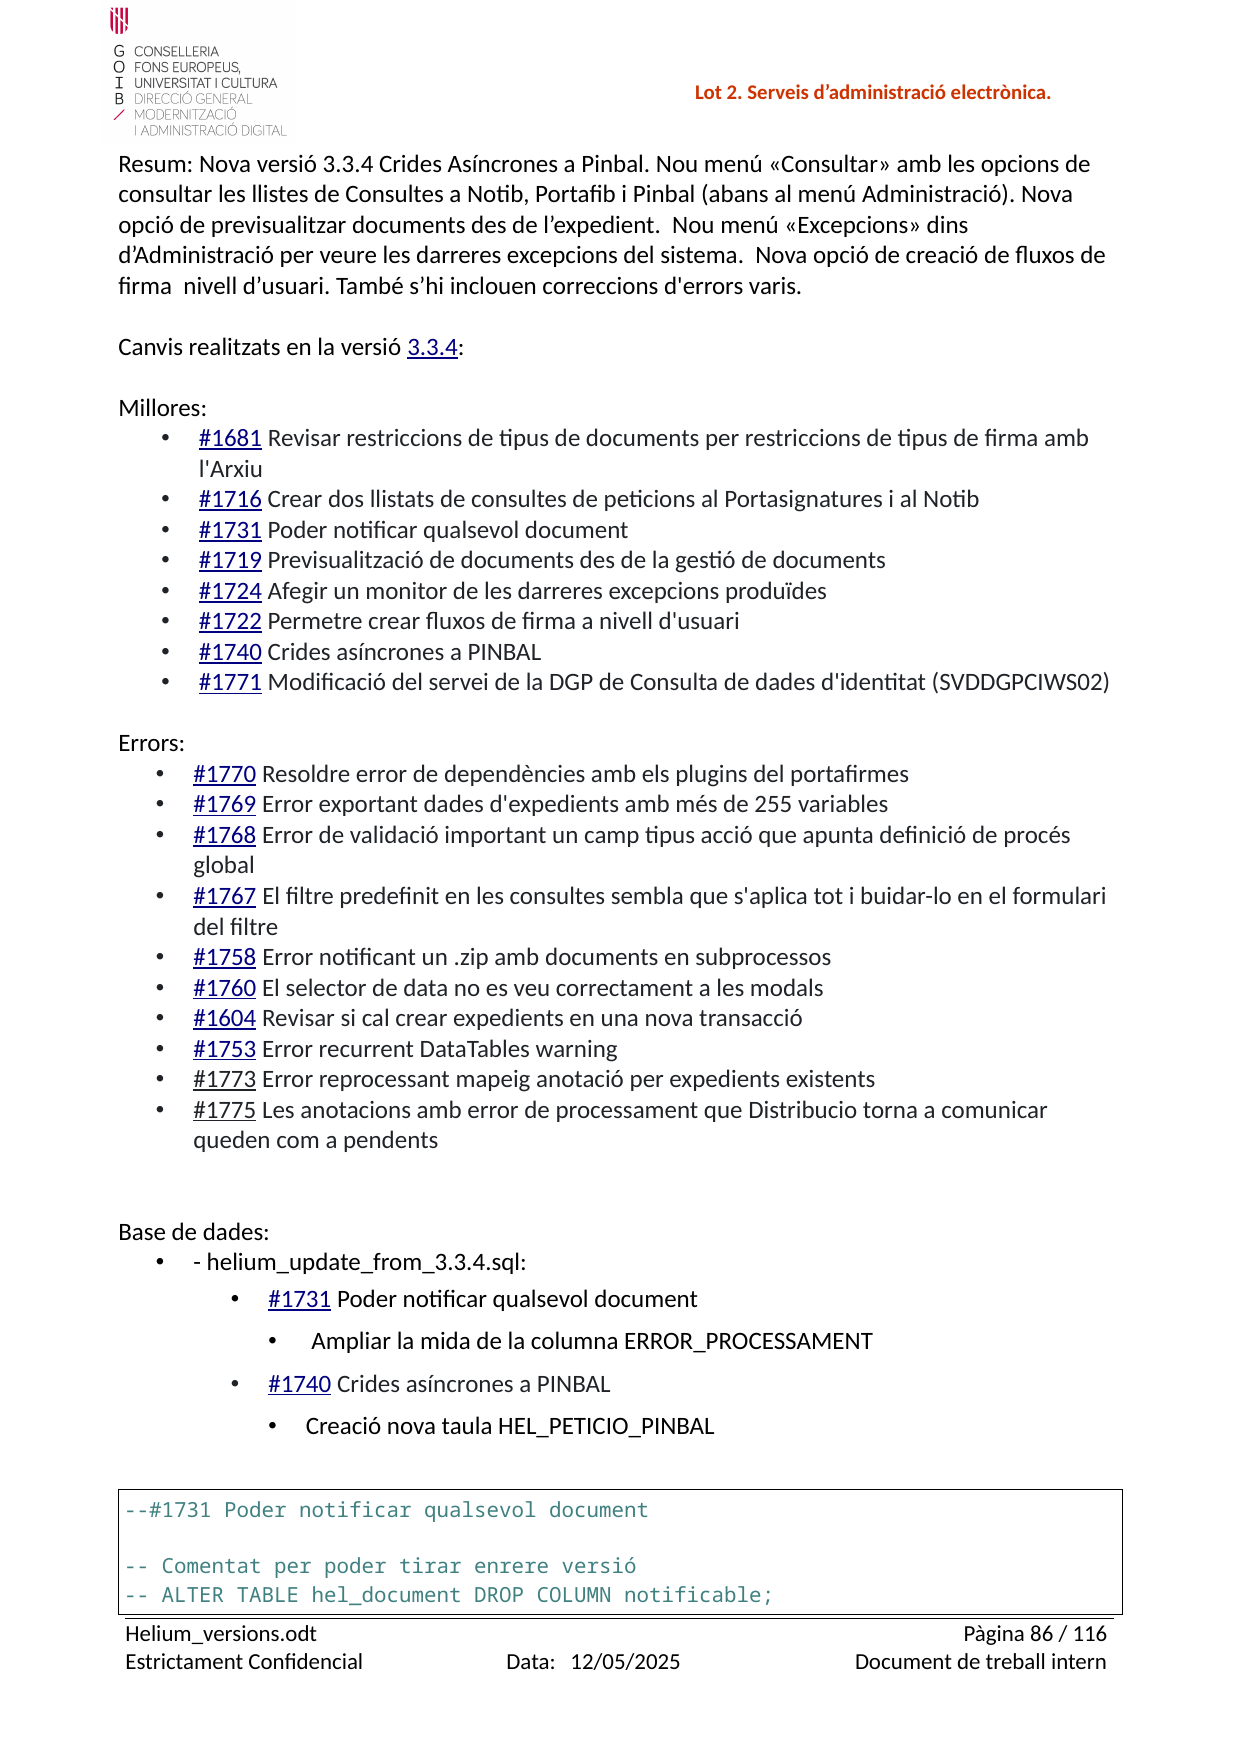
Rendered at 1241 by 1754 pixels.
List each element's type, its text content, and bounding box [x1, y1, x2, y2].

list #1767 El filtre predefinit en les consultes sembla que s'aplica tot i buidar-lo en el formulari del filtre [156, 880, 1122, 941]
list #1681 Revisar restriccions de tipus de documents per restriccions de tipus de firma amb l'Arxiu [161, 422, 1122, 483]
text Canvis realitzats en la versió 3.3.4: [118, 331, 1122, 361]
list #1758 Error notificant un .zip amb documents en subprocessos [156, 941, 1122, 972]
list #1604 Revisar si cal crear expedients en una nova transacció [156, 1002, 1122, 1033]
list #1722 Permetre crear fluxos de firma a nivell d'usuari [161, 606, 1122, 636]
list #1731 Poder notificar qualsevol document [161, 514, 1122, 544]
picture [100, 0, 297, 144]
text Errors: [118, 728, 1122, 758]
list #1769 Error exportant dades d'expedients amb més de 255 variables [156, 789, 1122, 819]
text Millores: [118, 392, 1122, 422]
list #1760 El selector de data no es veu correctament a les modals [156, 972, 1122, 1002]
list - helium_update_from_3.3.4.sql: [156, 1246, 1122, 1277]
text Base de dades: [118, 1216, 1122, 1246]
table_header --#1731 Poder notificar qualsevol document -- Comentat per poder tirar enrere versió -- ALTER TABLE hel_document DROP COLUMN notificable; [119, 1490, 1122, 1614]
list #1753 Error recurrent DataTables warning [156, 1033, 1122, 1063]
list #1775 Les anotacions amb error de processament que Distribucio torna a comunicar queden com a pendents [156, 1094, 1122, 1155]
text Resum: Nova versió 3.3.4 Crides Asíncrones a Pinbal. Nou menú «Consultar» amb les opcions de consultar les llistes de Consultes a Notib, Portafib i Pinbal (abans al menú Administració). Nova opció de previsualitzar documents des de l’expedient. Nou menú «Excepcions» dins d’Administració per veure les darreres excepcions del sistema. Nova opció de creació de fluxos de firma nivell d’usuari. També s’hi inclouen correccions d'errors varis. [118, 148, 1122, 300]
list #1716 Crear dos llistats de consultes de peticions al Portasignatures i al Notib [161, 483, 1122, 514]
list #1740 Crides asíncrones a PINBAL [231, 1368, 1122, 1398]
list Ampliar la mida de la columna ERROR_PROCESSAMENT [268, 1325, 1122, 1356]
list #1724 Afegir un monitor de les darreres excepcions produïdes [161, 575, 1122, 606]
list #1768 Error de validació important un camp tipus acció que apunta definició de procés global [156, 819, 1122, 880]
list #1770 Resoldre error de dependències amb els plugins del portafirmes [156, 758, 1122, 789]
list #1719 Previsualització de documents des de la gestió de documents [161, 544, 1122, 575]
list #1740 Crides asíncrones a PINBAL [161, 636, 1122, 667]
list #1771 Modificació del servei de la DGP de Consulta de dades d'identitat (SVDDGPCIWS02) [161, 667, 1122, 697]
list Creació nova taula HEL_PETICIO_PINBAL [268, 1410, 1122, 1441]
list #1731 Poder notificar qualsevol document [231, 1283, 1122, 1313]
list #1773 Error reprocessant mapeig anotació per expedients existents [156, 1063, 1122, 1094]
